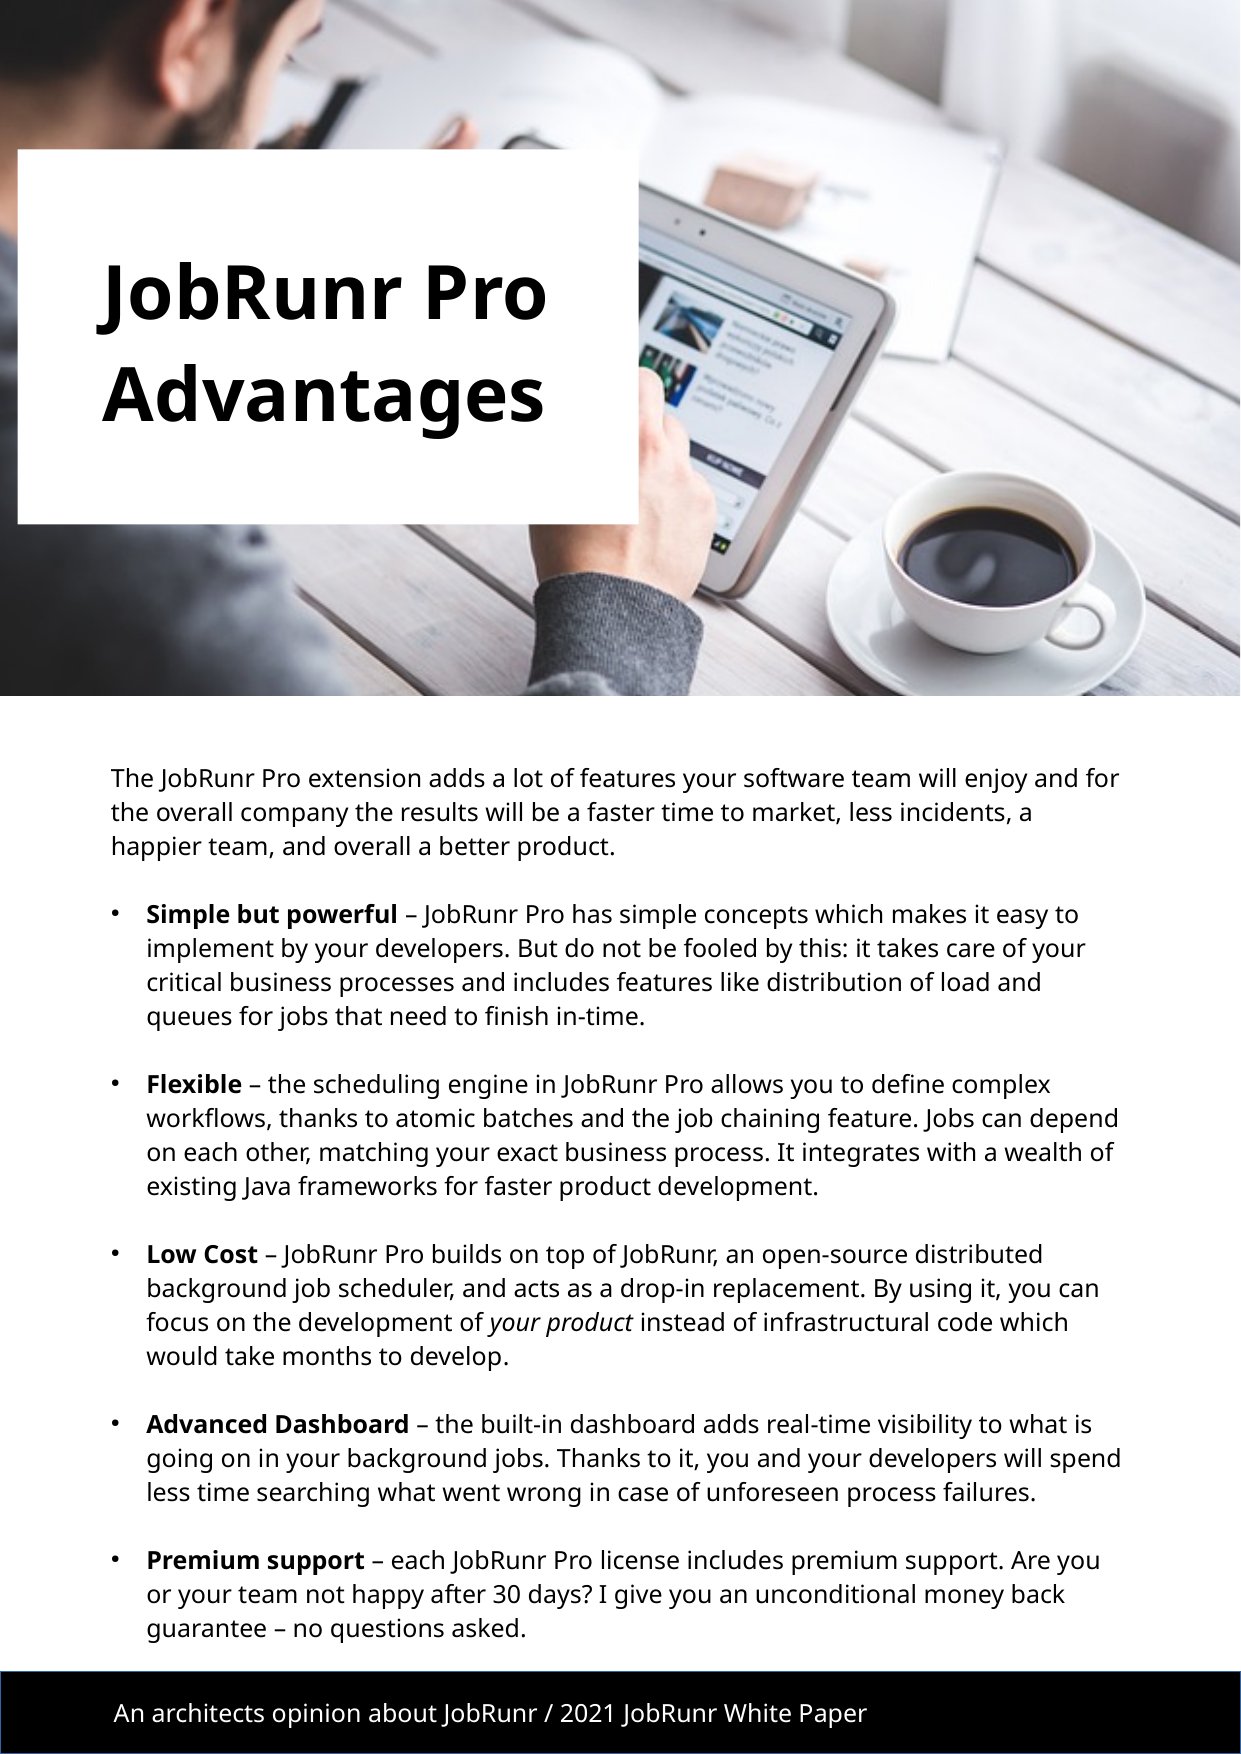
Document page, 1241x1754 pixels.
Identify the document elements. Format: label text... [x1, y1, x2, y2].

text_box An architects opinion about JobRunr / 2021 JobRunr White Paper [0, 1671, 1241, 1754]
text_box JobRunr Pro Advantages [88, 231, 614, 430]
text_box [17, 149, 639, 525]
text_box The JobRunr Pro extension adds a lot of features your software team will enjoy and for the overall company the results will be a faster time to market, less incidents, a happier team, and overall a better product. Simple but powerful – JobRunr Pro has simple concepts which makes it easy to implement by your developers. But do not be fooled by this: it takes care of your critical business processes and includes features like distribution of load and queues for jobs that need to finish in-time. Flexible – the scheduling engine in JobRunr Pro allows you to define complex workflows, thanks to atomic batches and the job chaining feature. Jobs can depend on each other, matching your exact business process. It integrates with a wealth of existing Java frameworks for faster product development. Low Cost – JobRunr Pro builds on top of JobRunr, an open-source distributed background job scheduler, and acts as a drop-in replacement. By using it, you can focus on the development of your product instead of infrastructural code which would take months to develop. Advanced Dashboard – the built-in dashboard adds real-time visibility to what is going on in your background jobs. Thanks to it, you and your developers will spend less time searching what went wrong in case of unforeseen process failures. Premium support – each JobRunr Pro license includes premium support. Are you or your team not happy after 30 days? I give you an unconditional money back guarantee – no questions asked. [96, 753, 1147, 1593]
picture [0, 0, 1241, 696]
